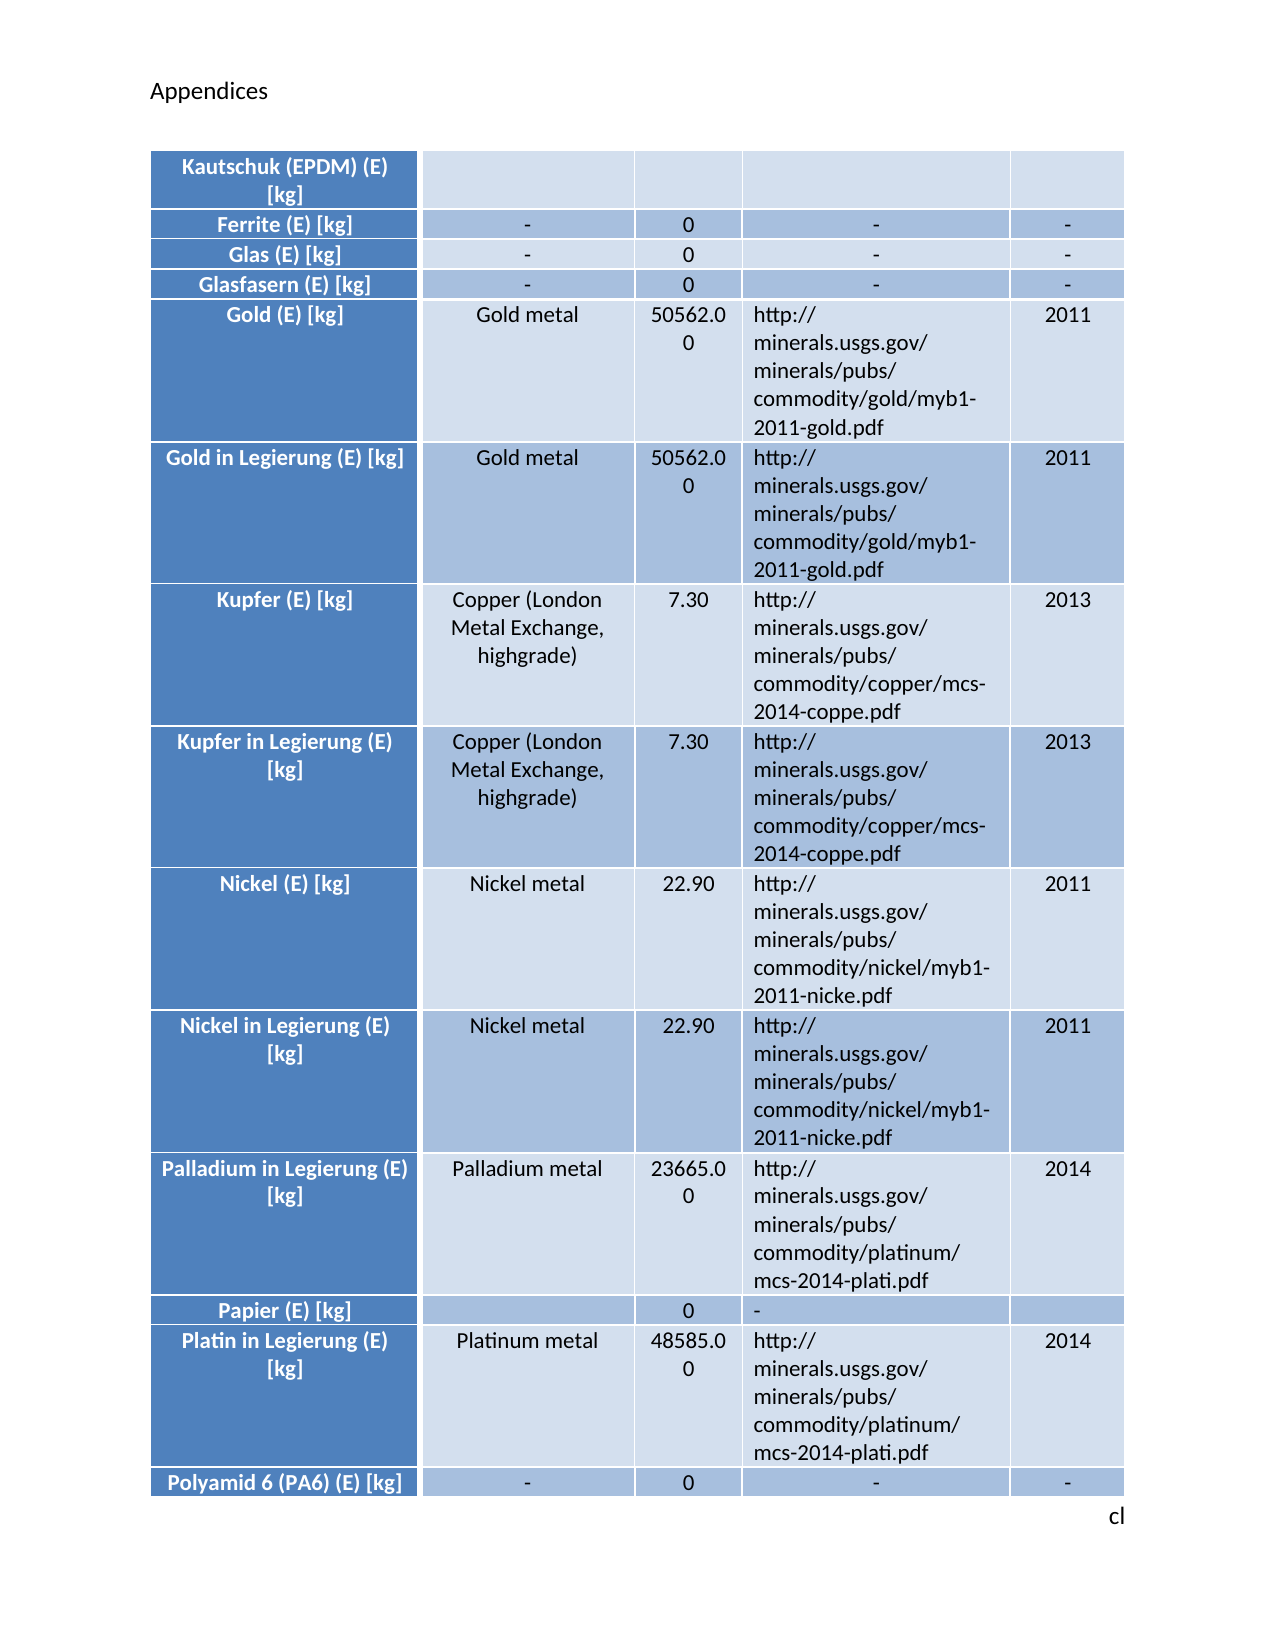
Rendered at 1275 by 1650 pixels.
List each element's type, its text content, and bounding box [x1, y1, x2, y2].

table_cell Kupfer (E) [kg] [151, 584, 417, 725]
table_cell 2011 [1011, 301, 1124, 441]
table_cell Gold metal [423, 443, 634, 583]
table_cell Platin in Legierung (E) [kg] [151, 1325, 417, 1466]
table_cell Papier (E) [kg] [151, 1296, 417, 1324]
table_cell - [423, 240, 634, 268]
table_cell - [743, 1468, 1009, 1496]
table_cell - [743, 240, 1010, 268]
table_cell Gold (E) [kg] [151, 300, 417, 441]
table_cell http://minerals.usgs.gov/minerals/pubs/commodity/copper/mcs-2014-coppe.pdf [743, 727, 1009, 867]
table_cell - [743, 1296, 1009, 1324]
table_cell http://minerals.usgs.gov/minerals/pubs/commodity/nickel/myb1-2011-nicke.pdf [743, 1011, 1009, 1152]
table_cell 22.90 [635, 869, 742, 1009]
table_cell Nickel in Legierung (E) [kg] [151, 1011, 417, 1152]
table_cell Ferrite (E) [kg] [151, 210, 417, 238]
table_cell Glasfasern (E) [kg] [151, 270, 417, 298]
table_cell - [743, 151, 1010, 208]
table_cell Palladium in Legierung (E) [kg] [151, 1153, 417, 1294]
table_cell Kautschuk (EPDM) (E) [kg] [151, 151, 417, 208]
table_cell http://minerals.usgs.gov/minerals/pubs/commodity/nickel/myb1-2011-nicke.pdf [743, 869, 1010, 1009]
table_cell 50562.00 [635, 301, 742, 441]
table_cell Palladium metal [423, 1154, 634, 1294]
table_cell [1011, 1296, 1124, 1324]
table_cell - [743, 210, 1009, 238]
table_cell - [1011, 240, 1124, 268]
table_cell http://minerals.usgs.gov/minerals/pubs/commodity/platinum/mcs-2014-plati.pdf [743, 1326, 1010, 1466]
table_cell [423, 1296, 634, 1324]
table_cell 2011 [1011, 443, 1124, 583]
table_cell - [423, 270, 634, 298]
table_cell - [1011, 270, 1124, 298]
table_cell 0 [636, 210, 741, 238]
table_cell 2014 [1011, 1326, 1124, 1466]
table_cell - [1011, 151, 1124, 208]
table_cell 2011 [1011, 869, 1124, 1009]
table_cell Nickel (E) [kg] [151, 868, 417, 1009]
table_cell Gold metal [423, 301, 634, 441]
table_cell Glas (E) [kg] [151, 239, 417, 268]
table_cell 0 [636, 1296, 741, 1324]
table_cell Copper (London Metal Exchange, highgrade) [423, 585, 634, 725]
table_cell - [1011, 210, 1124, 238]
table_cell 0 [636, 1468, 741, 1496]
table_cell Nickel metal [423, 869, 634, 1009]
table_cell - [423, 210, 634, 238]
table_cell 50562.00 [636, 443, 741, 583]
table_cell http://minerals.usgs.gov/minerals/pubs/commodity/copper/mcs-2014-coppe.pdf [743, 585, 1010, 725]
table_cell 48585.00 [635, 1326, 742, 1466]
table_cell - [423, 1468, 634, 1496]
table_cell 22.90 [636, 1011, 741, 1152]
table_cell Nickel metal [423, 1011, 634, 1152]
table_cell [635, 151, 742, 208]
table_cell http://minerals.usgs.gov/minerals/pubs/commodity/platinum/mcs-2014-plati.pdf [743, 1154, 1010, 1294]
table_cell 0 [636, 270, 741, 298]
table_cell 2013 [1011, 585, 1124, 725]
table_cell 2011 [1011, 1011, 1124, 1152]
table_cell Platinum metal [423, 1326, 634, 1466]
table_cell 2014 [1011, 1154, 1124, 1294]
table_cell 2013 [1011, 727, 1124, 867]
table_cell Kupfer in Legierung (E) [kg] [151, 727, 417, 867]
table_cell Polyamid 6 (PA6) (E) [kg] [151, 1468, 417, 1496]
table_cell http://minerals.usgs.gov/minerals/pubs/commodity/gold/myb1-2011-gold.pdf [743, 301, 1010, 441]
table_cell - [743, 270, 1009, 298]
table_cell 23665.00 [635, 1154, 742, 1294]
table_cell Copper (London Metal Exchange, highgrade) [423, 727, 634, 867]
table_cell - [423, 151, 634, 208]
table_cell Gold in Legierung (E) [kg] [151, 443, 417, 583]
table_cell 0 [635, 240, 742, 268]
table_cell 7.30 [636, 727, 741, 867]
table_cell - [1011, 1468, 1124, 1496]
table_cell 7.30 [635, 585, 742, 725]
table_cell http://minerals.usgs.gov/minerals/pubs/commodity/gold/myb1-2011-gold.pdf [743, 443, 1009, 583]
